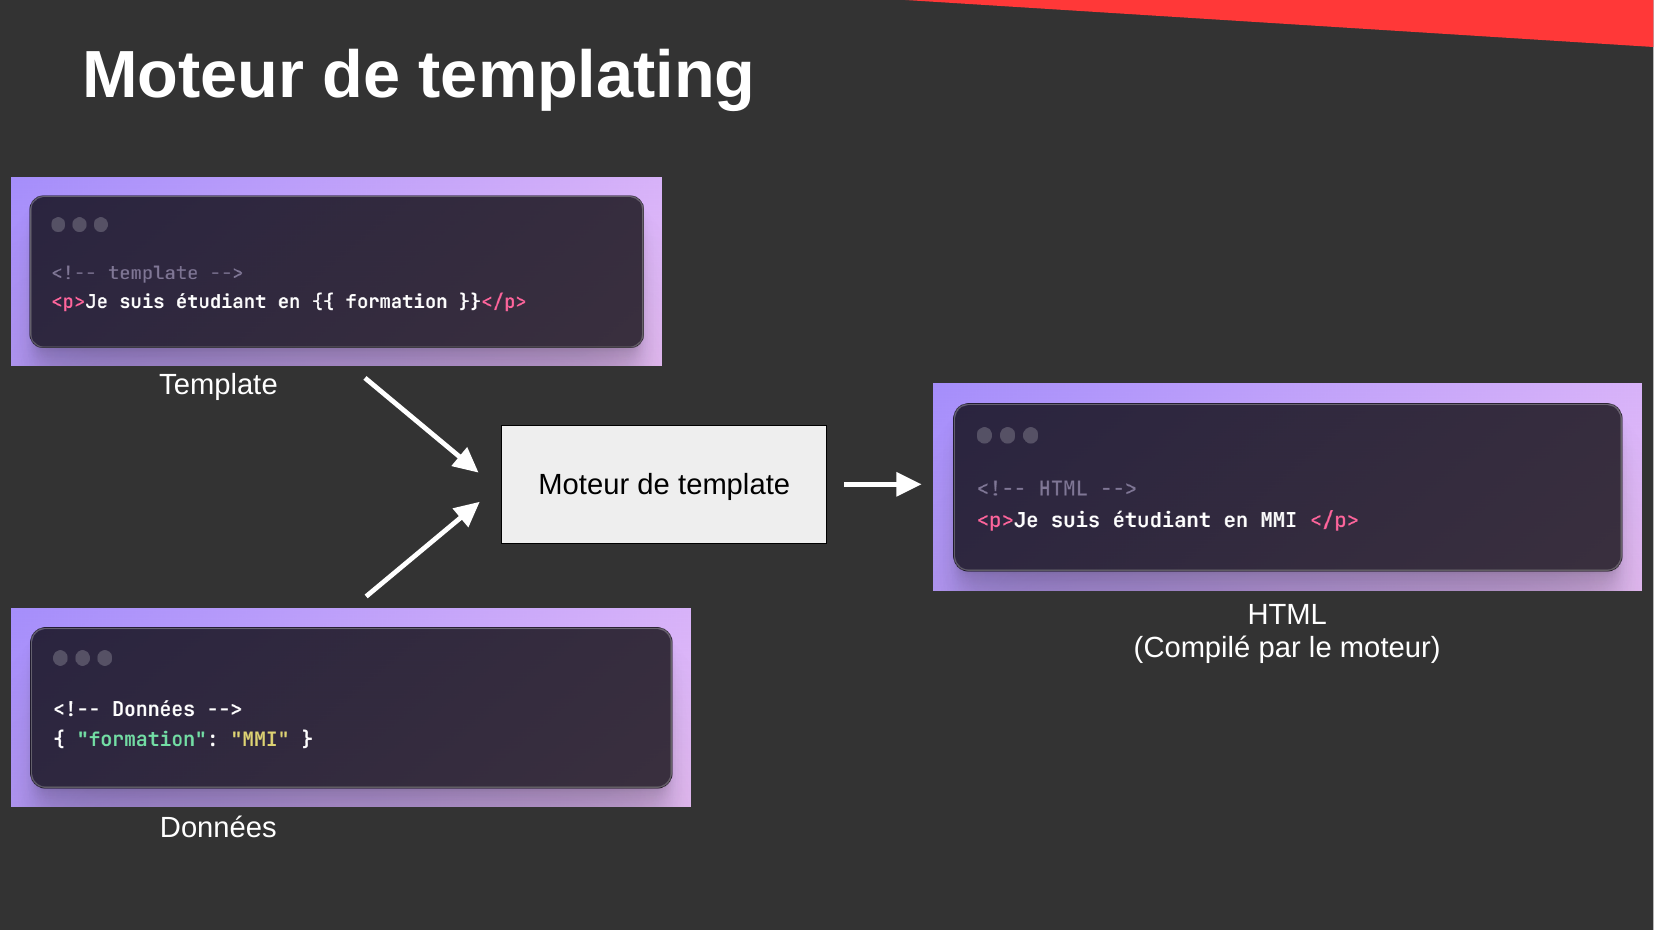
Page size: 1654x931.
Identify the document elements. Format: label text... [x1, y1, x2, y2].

picture [933, 383, 1642, 591]
text_box Template [11, 360, 426, 418]
text_box [905, 0, 1654, 48]
title Moteur de templating [82, 37, 1571, 114]
picture [11, 177, 662, 366]
picture [11, 608, 691, 807]
text_box Moteur de template [501, 425, 827, 544]
text_box HTML (Compilé par le moteur) [1080, 590, 1495, 671]
text_box Données [11, 807, 426, 860]
